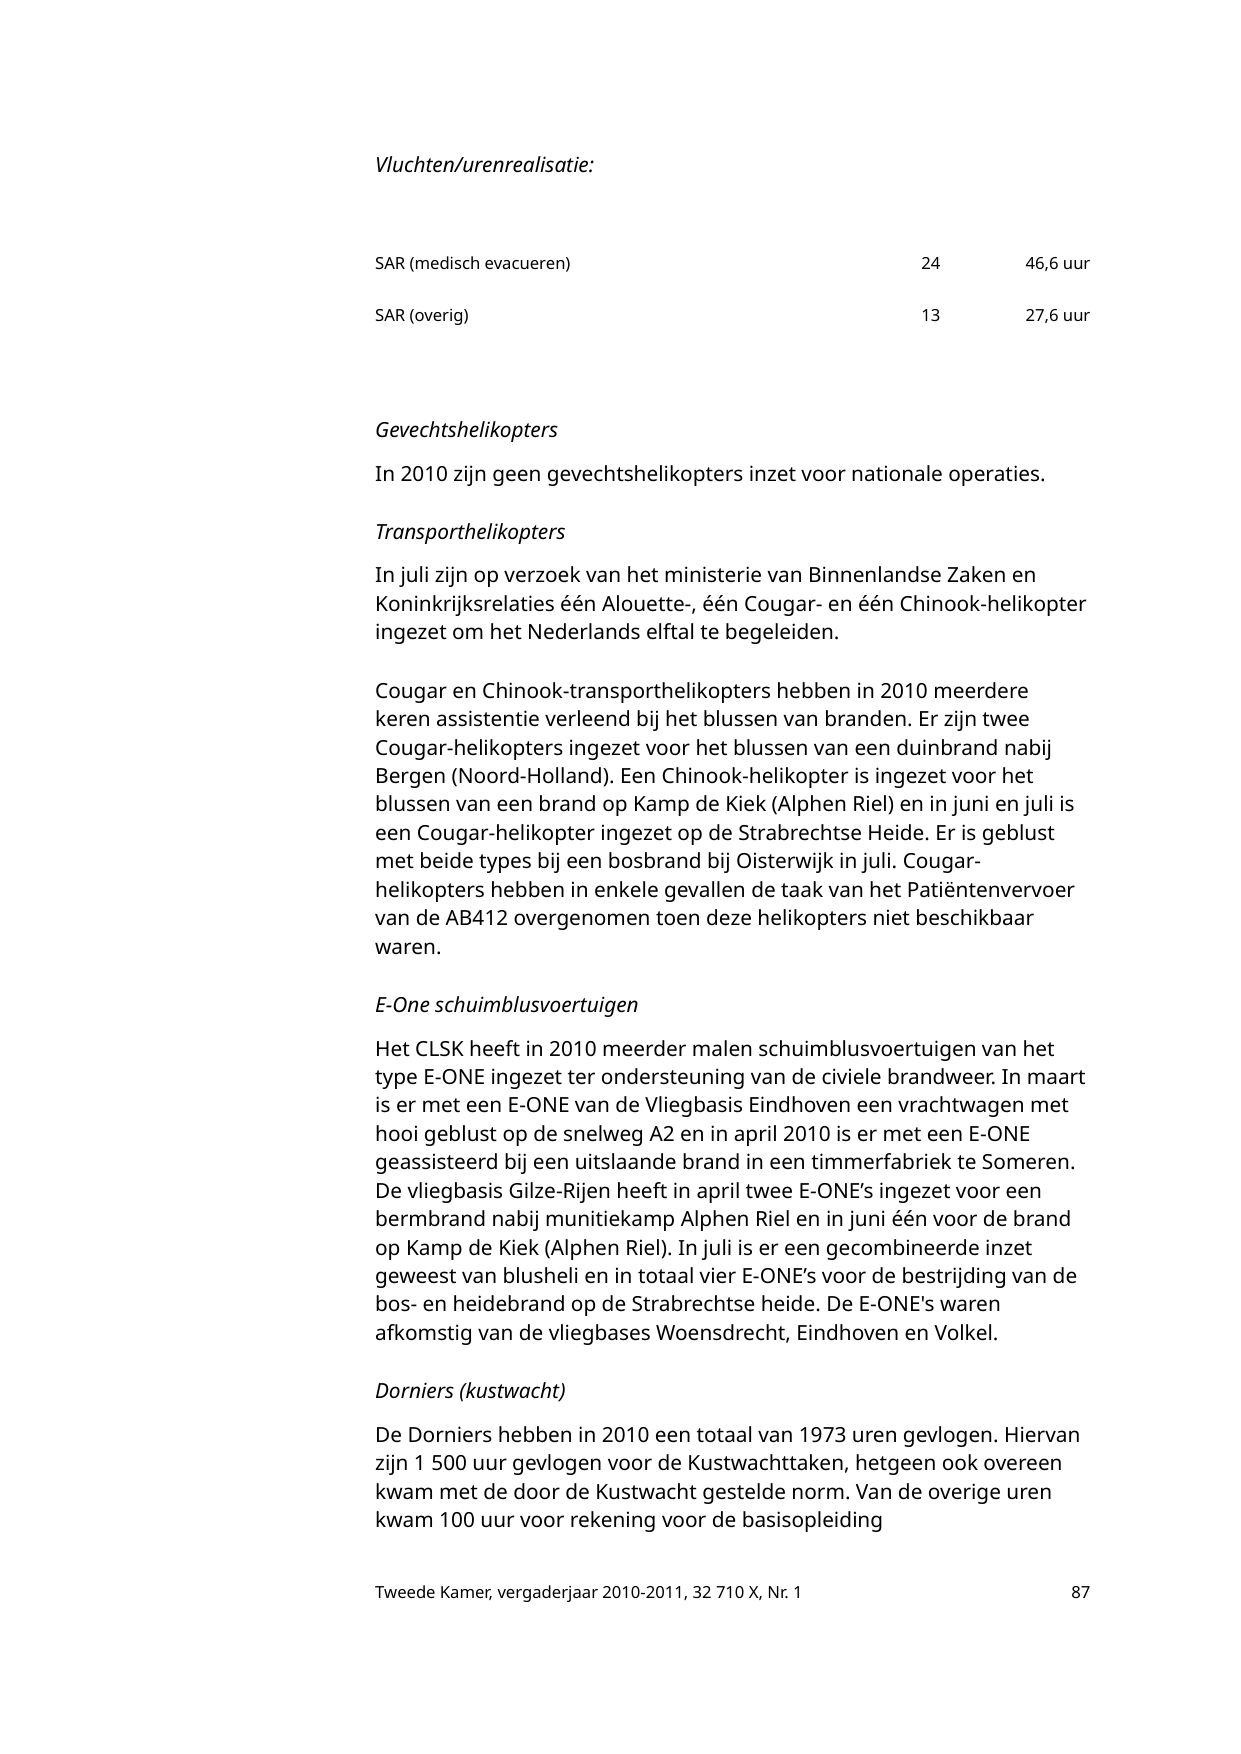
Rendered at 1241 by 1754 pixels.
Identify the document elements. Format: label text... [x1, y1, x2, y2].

table_header 46,6 uur [940, 251, 1090, 304]
table_header 24 [790, 251, 940, 304]
text In juli zijn op verzoek van het ministerie van Binnenlandse Zaken en Koninkrijksrelaties één Alouette-, één Cougar- en één Chinook-helikopter ingezet om het Nederlands elftal te begeleiden. [375, 561, 1090, 646]
text Het CLSK heeft in 2010 meerder malen schuimblusvoertuigen van het type E-ONE ingezet ter ondersteuning van de civiele brandweer. In maart is er met een E-ONE van de Vliegbasis Eindhoven een vrachtwagen met hooi geblust op de snelweg A2 en in april 2010 is er met een E-ONE geassisteerd bij een uitslaande brand in een timmerfabriek te Someren. De vliegbasis Gilze-Rijen heeft in april twee E-ONE’s ingezet voor een bermbrand nabij munitiekamp Alphen Riel en in juni één voor de brand op Kamp de Kiek (Alphen Riel). In juli is er een gecombineerde inzet geweest van blusheli en in totaal vier E-ONE’s voor de bestrijding van de bos- en heidebrand op de Strabrechtse heide. De E-ONE's waren afkomstig van de vliegbases Woensdrecht, Eindhoven en Volkel. [375, 1034, 1090, 1346]
table_cell 27,6 uur [940, 304, 1090, 357]
text E-One schuimblusvoertuigen [375, 990, 1090, 1019]
text Gevechtshelikopters [375, 415, 1090, 444]
text Cougar en Chinook-transporthelikopters hebben in 2010 meerdere keren assistentie verleend bij het blussen van branden. Er zijn twee Cougar-helikopters ingezet voor het blussen van een duinbrand nabij Bergen (Noord-Holland). Een Chinook-helikopter is ingezet voor het blussen van een brand op Kamp de Kiek (Alphen Riel) en in juni en juli is een Cougar-helikopter ingezet op de Strabrechtse Heide. Er is geblust met beide types bij een bosbrand bij Oisterwijk in juli. Cougar-helikopters hebben in enkele gevallen de taak van het Patiëntenvervoer van de AB412 overgenomen toen deze helikopters niet beschikbaar waren. [375, 676, 1090, 960]
table_cell SAR (overig) [375, 304, 790, 357]
table_header SAR (medisch evacueren) [375, 251, 790, 304]
text In 2010 zijn geen gevechtshelikopters inzet voor nationale operaties. [375, 459, 1090, 487]
text Dorniers (kustwacht) [375, 1376, 1090, 1405]
table_cell 13 [790, 304, 940, 357]
text Vluchten/urenrealisatie: [375, 150, 1090, 178]
text Transporthelikopters [375, 517, 1090, 546]
text De Dorniers hebben in 2010 een totaal van 1973 uren gevlogen. Hiervan zijn 1 500 uur gevlogen voor de Kustwachttaken, hetgeen ook overeen kwam met de door de Kustwacht gestelde norm. Van de overige uren kwam 100 uur voor rekening voor de basisopleiding [375, 1420, 1090, 1534]
